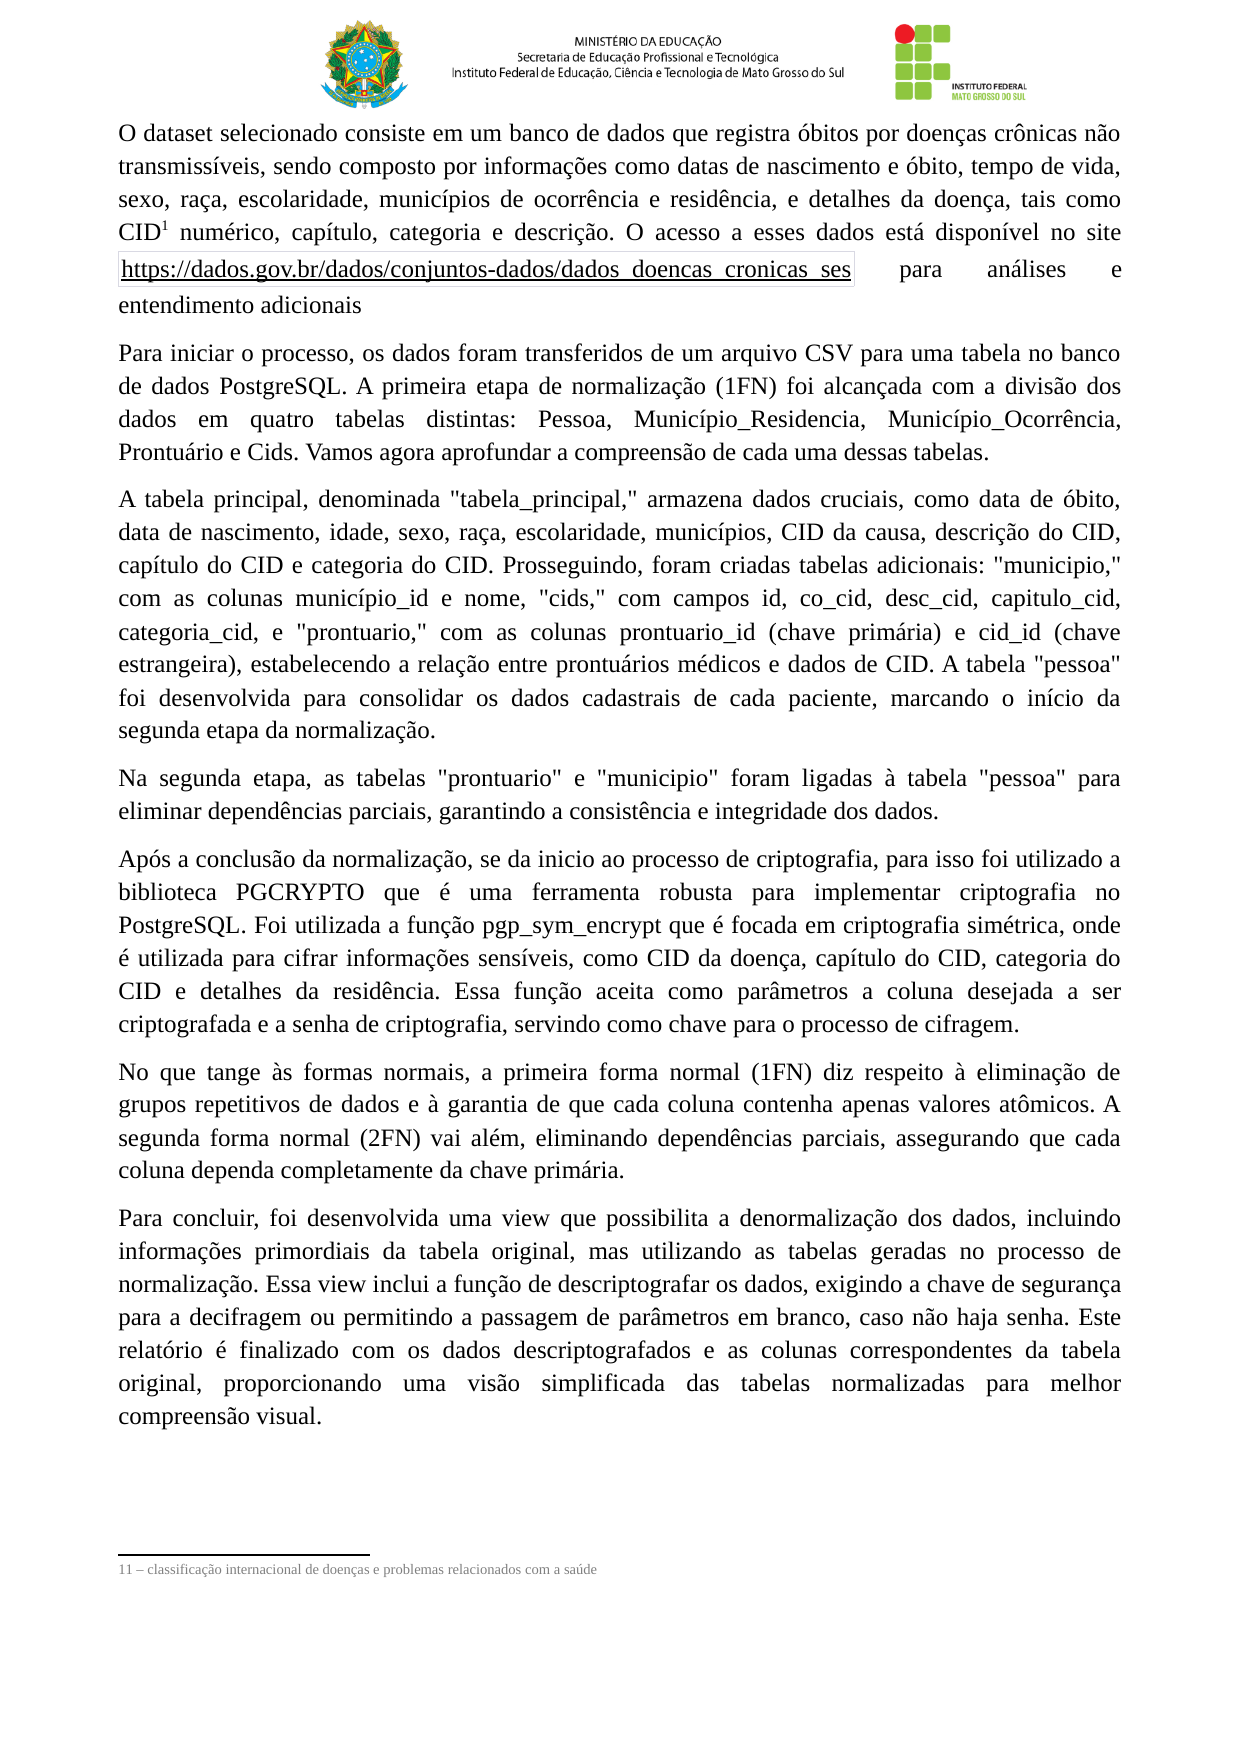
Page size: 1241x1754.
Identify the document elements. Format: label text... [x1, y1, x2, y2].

text 1 – classificação internacional de doenças e problemas relacionados com a saúde [118, 1561, 1122, 1578]
text Para iniciar o processo, os dados foram transferidos de um arquivo CSV para uma tabela no banco de dados PostgreSQL. A primeira etapa de normalização (1FN) foi alcançada com a divisão dos dados em quatro tabelas distintas: Pessoa, Município_Residencia, Município_Ocorrência, Prontuário e Cids. Vamos agora aprofundar a compreensão de cada uma dessas tabelas. [118, 338, 1122, 466]
text A tabela principal, denominada "tabela_principal," armazena dados cruciais, como data de óbito, data de nascimento, idade, sexo, raça, escolaridade, municípios, CID da causa, descrição do CID, capítulo do CID e categoria do CID. Prosseguindo, foram criadas tabelas adicionais: "municipio," com as colunas município_id e nome, "cids," com campos id, co_cid, desc_cid, capitulo_cid, categoria_cid, e "prontuario," com as colunas prontuario_id (chave primária) e cid_id (chave estrangeira), estabelecendo a relação entre prontuários médicos e dados de CID. A tabela "pessoa" foi desenvolvida para consolidar os dados cadastrais de cada paciente, marcando o início da segunda etapa da normalização. [118, 484, 1122, 744]
text Na segunda etapa, as tabelas "prontuario" e "municipio" foram ligadas à tabela "pessoa" para eliminar dependências parciais, garantindo a consistência e integridade dos dados. [118, 763, 1122, 825]
text Após a conclusão da normalização, se da inicio ao processo de criptografia, para isso foi utilizado a biblioteca PGCRYPTO que é uma ferramenta robusta para implementar criptografia no PostgreSQL. Foi utilizada a função pgp_sym_encrypt que é focada em criptografia simétrica, onde é utilizada para cifrar informações sensíveis, como CID da doença, capítulo do CID, categoria do CID e detalhes da residência. Essa função aceita como parâmetros a coluna desejada a ser criptografada e a senha de criptografia, servindo como chave para o processo de cifragem. [118, 844, 1122, 1038]
text O dataset selecionado consiste em um banco de dados que registra óbitos por doenças crônicas não transmissíveis, sendo composto por informações como datas de nascimento e óbito, tempo de vida, sexo, raça, escolaridade, municípios de ocorrência e residência, e detalhes da doença, tais como CID numérico, capítulo, categoria e descrição. O acesso a esses dados está disponível no site https://dados.gov.br/dados/conjuntos-dados/dados_doencas_cronicas_ses para análises e entendimento adicionais [118, 118, 1122, 319]
picture [303, 8, 1034, 113]
text Para concluir, foi desenvolvida uma view que possibilita a denormalização dos dados, incluindo informações primordiais da tabela original, mas utilizando as tabelas geradas no processo de normalização. Essa view inclui a função de descriptografar os dados, exigindo a chave de segurança para a decifragem ou permitindo a passagem de parâmetros em branco, caso não haja senha. Este relatório é finalizado com os dados descriptografados e as colunas correspondentes da tabela original, proporcionando uma visão simplificada das tabelas normalizadas para melhor compreensão visual. [118, 1203, 1122, 1430]
text No que tange às formas normais, a primeira forma normal (1FN) diz respeito à eliminação de grupos repetitivos de dados e à garantia de que cada coluna contenha apenas valores atômicos. A segunda forma normal (2FN) vai além, eliminando dependências parciais, assegurando que cada coluna dependa completamente da chave primária. [118, 1057, 1122, 1184]
